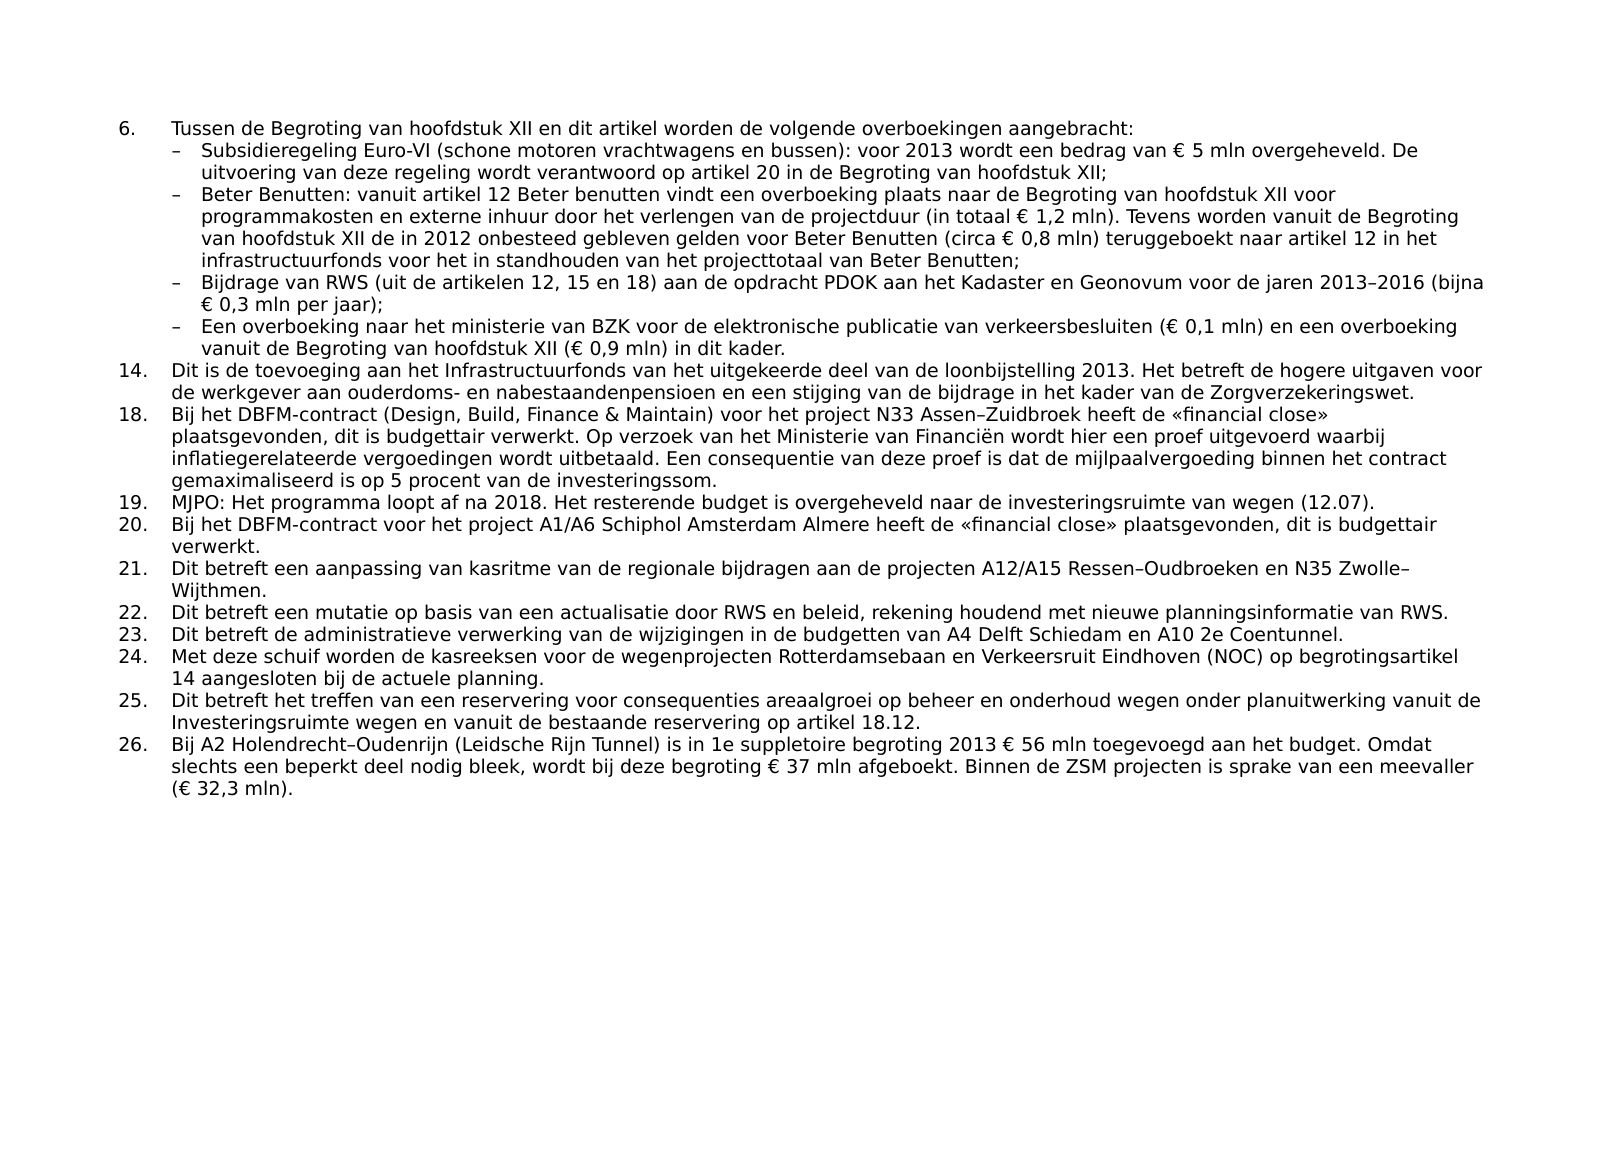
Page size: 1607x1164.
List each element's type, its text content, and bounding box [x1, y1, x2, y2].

text – Subsidieregeling Euro-VI (schone motoren vrachtwagens en bussen): voor 2013 wordt een bedrag van € 5 mln overgeheveld. De uitvoering van deze regeling wordt verantwoord op artikel 20 in de Begroting van hoofdstuk XII; [171, 140, 1488, 184]
text 6. Tussen de Begroting van hoofdstuk XII en dit artikel worden de volgende overboekingen aangebracht: [118, 118, 1488, 140]
text – Beter Benutten: vanuit artikel 12 Beter benutten vindt een overboeking plaats naar de Begroting van hoofdstuk XII voor programmakosten en externe inhuur door het verlengen van de projectduur (in totaal € 1,2 mln). Tevens worden vanuit de Begroting van hoofdstuk XII de in 2012 onbesteed gebleven gelden voor Beter Benutten (circa € 0,8 mln) teruggeboekt naar artikel 12 in het infrastructuurfonds voor het in standhouden van het projecttotaal van Beter Benutten; [171, 184, 1488, 272]
text – Bijdrage van RWS (uit de artikelen 12, 15 en 18) aan de opdracht PDOK aan het Kadaster en Geonovum voor de jaren 2013–2016 (bijna € 0,3 mln per jaar); [171, 272, 1488, 316]
text 25. Dit betreft het treffen van een reservering voor consequenties areaalgroei op beheer en onderhoud wegen onder planuitwerking vanuit de Investeringsruimte wegen en vanuit de bestaande reservering op artikel 18.12. [118, 689, 1488, 733]
text 22. Dit betreft een mutatie op basis van een actualisatie door RWS en beleid, rekening houdend met nieuwe planningsinformatie van RWS. [118, 602, 1488, 624]
text 18. Bij het DBFM-contract (Design, Build, Finance & Maintain) voor het project N33 Assen–Zuidbroek heeft de «financial close» plaatsgevonden, dit is budgettair verwerkt. Op verzoek van het Ministerie van Financiën wordt hier een proef uitgevoerd waarbij inflatiegerelateerde vergoedingen wordt uitbetaald. Een consequentie van deze proef is dat de mijlpaalvergoeding binnen het contract gemaximaliseerd is op 5 procent van de investeringssom. [118, 404, 1488, 492]
text 21. Dit betreft een aanpassing van kasritme van de regionale bijdragen aan de projecten A12/A15 Ressen–Oudbroeken en N35 Zwolle–Wijthmen. [118, 558, 1488, 602]
text – Een overboeking naar het ministerie van BZK voor de elektronische publicatie van verkeersbesluiten (€ 0,1 mln) en een overboeking vanuit de Begroting van hoofdstuk XII (€ 0,9 mln) in dit kader. [171, 316, 1488, 360]
text 14. Dit is de toevoeging aan het Infrastructuurfonds van het uitgekeerde deel van de loonbijstelling 2013. Het betreft de hogere uitgaven voor de werkgever aan ouderdoms- en nabestaandenpensioen en een stijging van de bijdrage in het kader van de Zorgverzekeringswet. [118, 360, 1488, 404]
text 19. MJPO: Het programma loopt af na 2018. Het resterende budget is overgeheveld naar de investeringsruimte van wegen (12.07). [118, 492, 1488, 514]
text 24. Met deze schuif worden de kasreeksen voor de wegenprojecten Rotterdamsebaan en Verkeersruit Eindhoven (NOC) op begrotingsartikel 14 aangesloten bij de actuele planning. [118, 646, 1488, 689]
text 23. Dit betreft de administratieve verwerking van de wijzigingen in de budgetten van A4 Delft Schiedam en A10 2e Coentunnel. [118, 624, 1488, 646]
text 26. Bij A2 Holendrecht–Oudenrijn (Leidsche Rijn Tunnel) is in 1e suppletoire begroting 2013 € 56 mln toegevoegd aan het budget. Omdat slechts een beperkt deel nodig bleek, wordt bij deze begroting € 37 mln afgeboekt. Binnen de ZSM projecten is sprake van een meevaller (€ 32,3 mln). [118, 733, 1488, 799]
text 20. Bij het DBFM-contract voor het project A1/A6 Schiphol Amsterdam Almere heeft de «financial close» plaatsgevonden, dit is budgettair verwerkt. [118, 514, 1488, 558]
